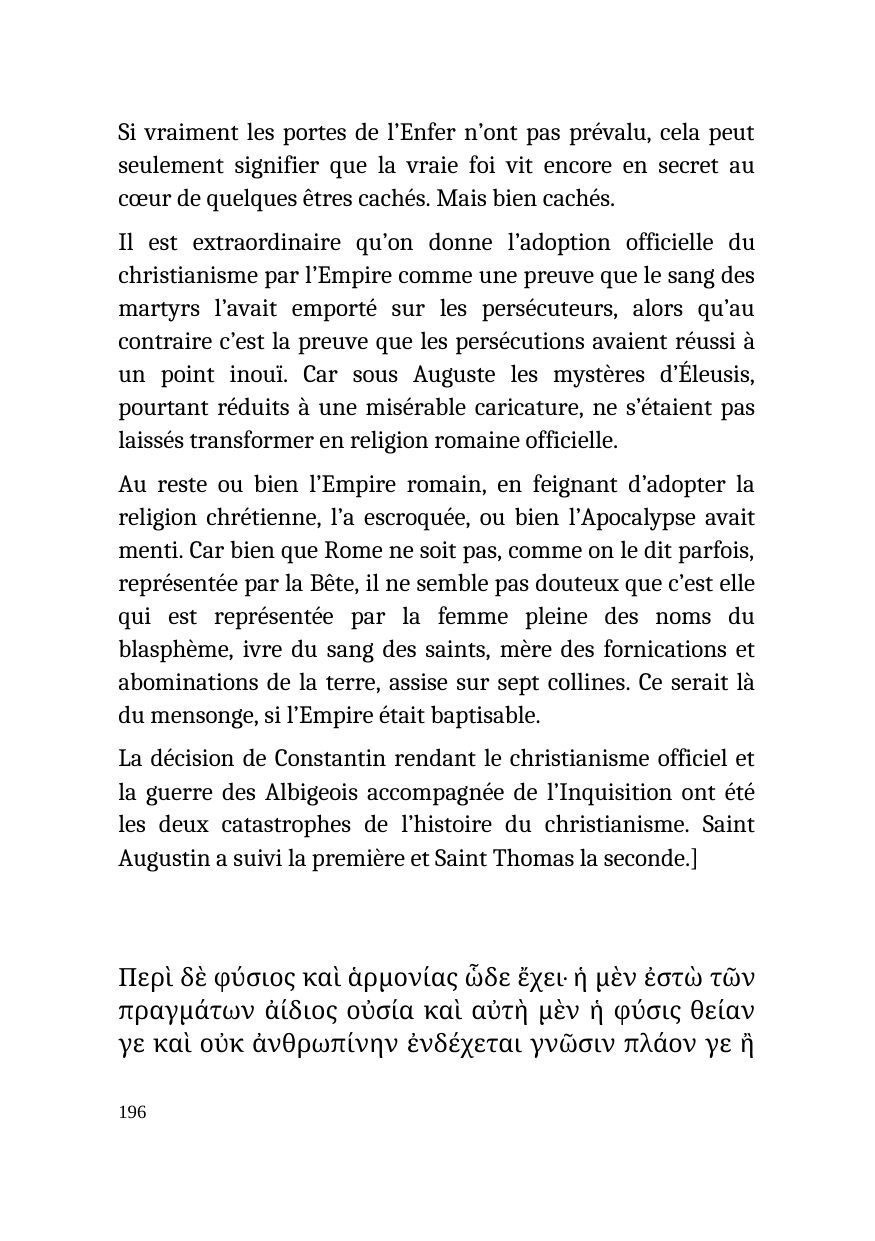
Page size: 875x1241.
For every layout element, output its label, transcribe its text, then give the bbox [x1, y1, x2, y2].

text Il est extraordinaire qu’on donne l’adoption officielle du christianisme par l’Empire comme une preuve que le sang des martyrs l’avait emporté sur les persécuteurs, alors qu’au contraire c’est la preuve que les persécutions avaient réussi à un point inouï. Car sous Auguste les mystères d’Éleusis, pourtant réduits à une misérable caricature, ne s’étaient pas laissés transformer en religion romaine officielle. [118, 228, 756, 455]
text Au reste ou bien l’Empire romain, en feignant d’adopter la religion chrétienne, l’a escroquée, ou bien l’Apocalypse avait menti. Car bien que Rome ne soit pas, comme on le dit parfois, représentée par la Bête, il ne semble pas douteux que c’est elle qui est représentée par la femme pleine des noms du blasphème, ivre du sang des saints, mère des fornications et abominations de la terre, assise sur sept collines. Ce serait là du mensonge, si l’Empire était baptisable. [118, 469, 756, 729]
text La décision de Constantin rendant le christianisme officiel et la guerre des Albigeois accompagnée de l’Inquisition ont été les deux catastrophes de l’histoire du christianisme. Saint Augustin a suivi la première et Saint Thomas la seconde.] [118, 744, 756, 872]
text Si vraiment les portes de l’Enfer n’ont pas prévalu, cela peut seulement signifier que la vraie foi vit encore en secret au cœur de quelques êtres cachés. Mais bien cachés. [118, 118, 756, 213]
text Περὶ δὲ φύσιος καὶ ἁρμονίας ὧδε ἔχει· ἡ μὲν ἐστὼ τῶν πραγμάτων ἀίδιος οὐσία καὶ αὐτὴ μὲν ἡ φύσις θείαν γε καὶ οὐκ ἀνθρωπίνην ἐνδέχεται γνῶσιν πλάον γε ἢ [118, 964, 756, 1058]
